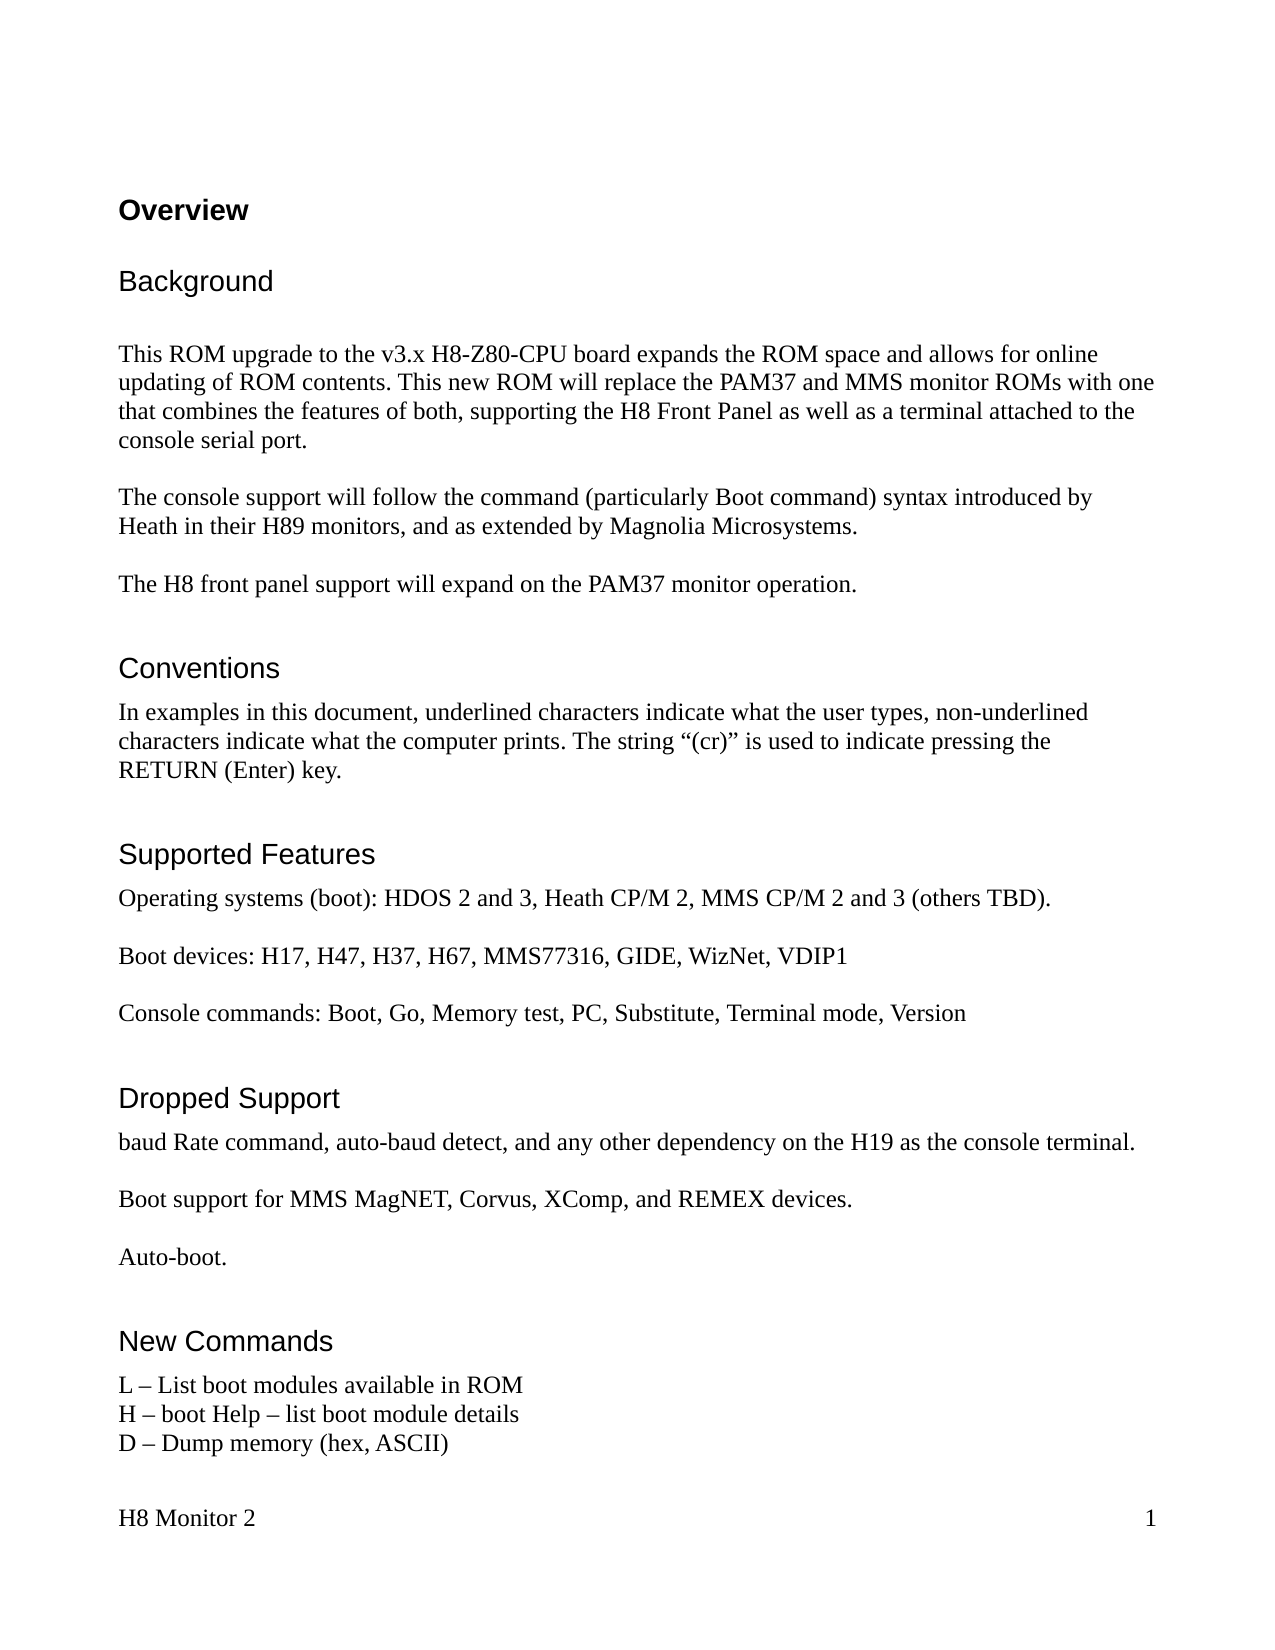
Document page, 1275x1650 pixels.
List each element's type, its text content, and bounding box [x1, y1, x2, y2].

text In examples in this document, underlined characters indicate what the user types, non-underlined characters indicate what the computer prints. The string “(cr)” is used to indicate pressing the RETURN (Enter) key. [118, 697, 1157, 783]
subtitle Supported Features [118, 837, 1157, 871]
text Console commands: Boot, Go, Memory test, PC, Substitute, Terminal mode, Version [118, 998, 1157, 1027]
subtitle Conventions [118, 651, 1157, 685]
text D – Dump memory (hex, ASCII) [118, 1428, 1157, 1457]
text Boot devices: H17, H47, H37, H67, MMS77316, GIDE, WizNet, VDIP1 [118, 941, 1157, 969]
subtitle New Commands [118, 1324, 1157, 1358]
subtitle Background [118, 264, 1157, 297]
text H – boot Help – list boot module details [118, 1399, 1157, 1428]
text Auto-boot. [118, 1242, 1157, 1271]
text L – List boot modules available in ROM [118, 1370, 1157, 1399]
text Operating systems (boot): HDOS 2 and 3, Heath CP/M 2, MMS CP/M 2 and 3 (others TBD). [118, 883, 1157, 912]
text Boot support for MMS MagNET, Corvus, XComp, and REMEX devices. [118, 1184, 1157, 1213]
text baud Rate command, auto-baud detect, and any other dependency on the H19 as the console terminal. [118, 1127, 1157, 1156]
subtitle Dropped Support [118, 1081, 1157, 1114]
subtitle Overview [118, 193, 1157, 226]
text This ROM upgrade to the v3.x H8-Z80-CPU board expands the ROM space and allows for online updating of ROM contents. This new ROM will replace the PAM37 and MMS monitor ROMs with one that combines the features of both, supporting the H8 Front Panel as well as a terminal attached to the console serial port. [118, 339, 1157, 454]
text The console support will follow the command (particularly Boot command) syntax introduced by Heath in their H89 monitors, and as extended by Magnolia Microsystems. [118, 482, 1157, 540]
text The H8 front panel support will expand on the PAM37 monitor operation. [118, 569, 1157, 597]
